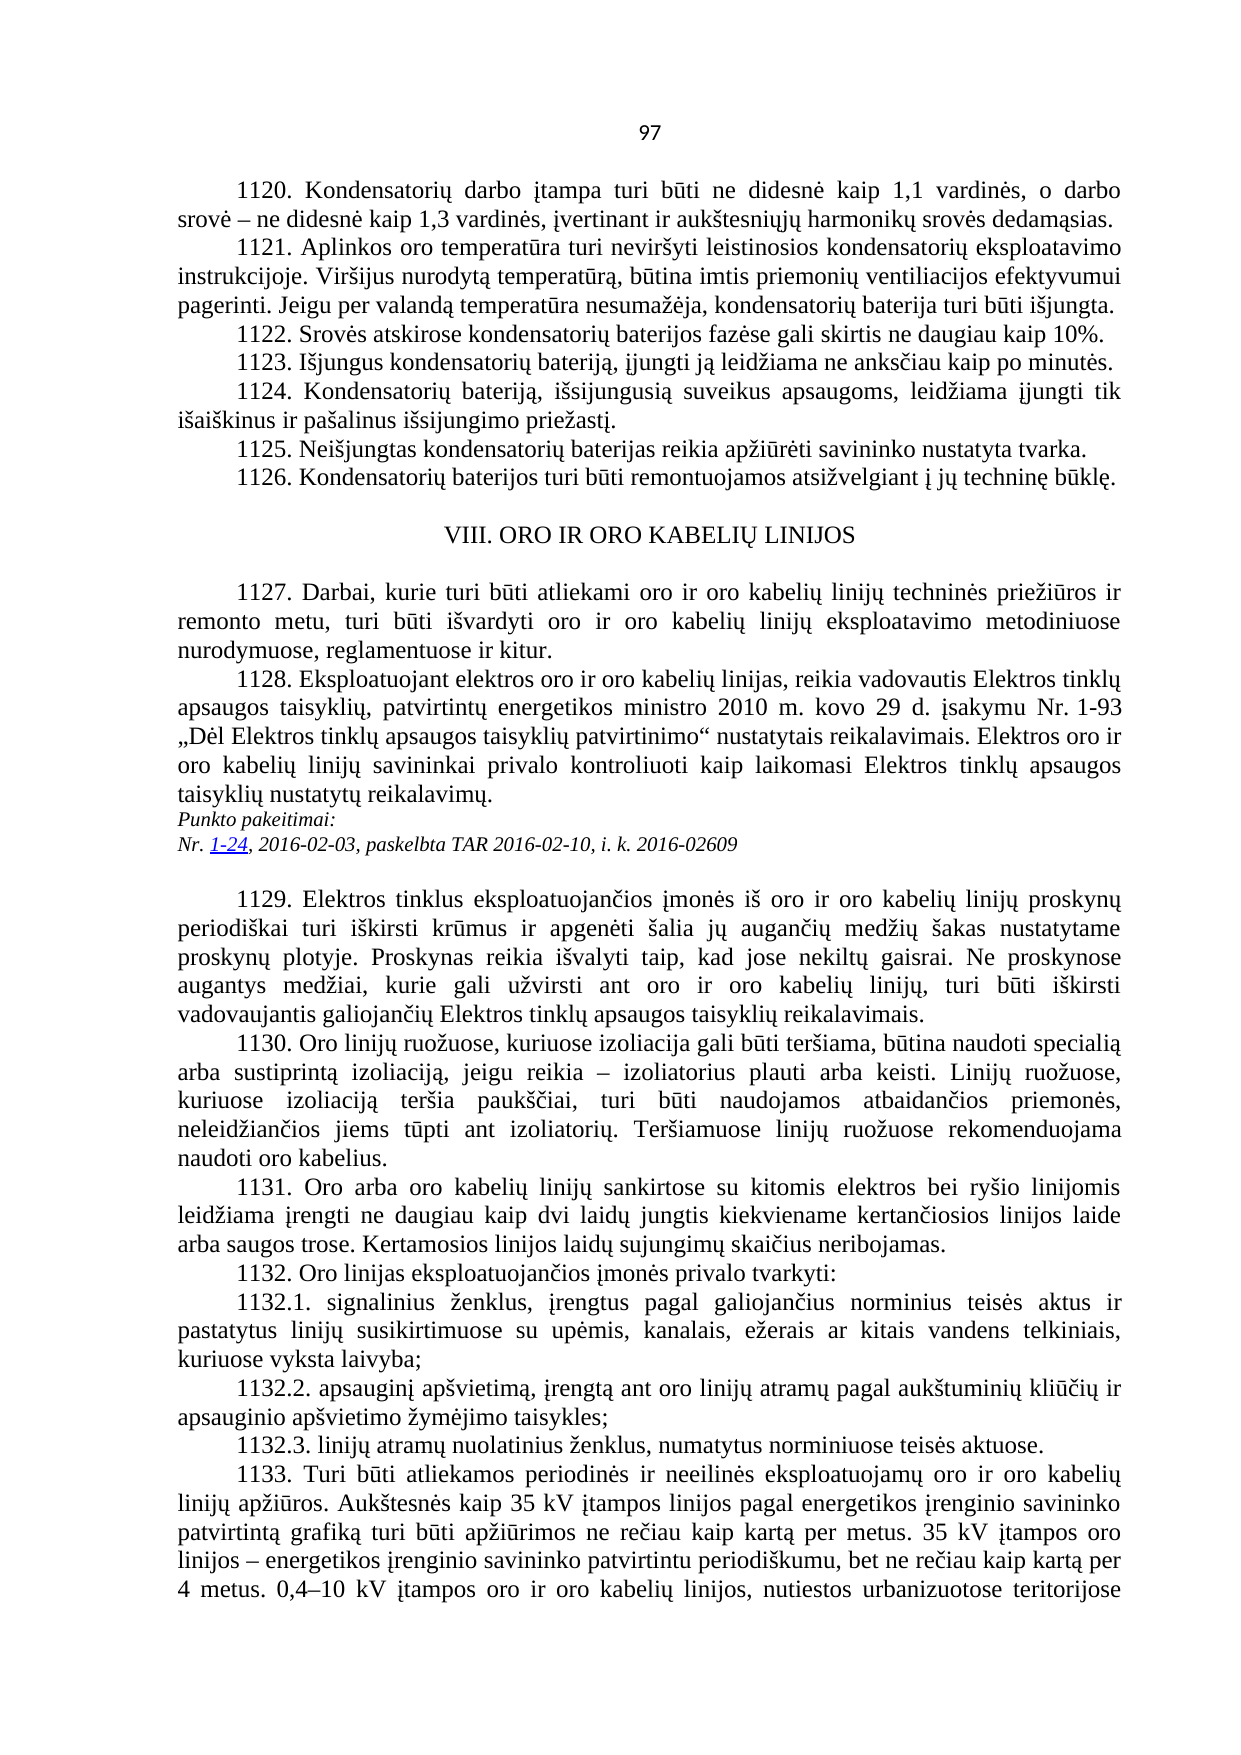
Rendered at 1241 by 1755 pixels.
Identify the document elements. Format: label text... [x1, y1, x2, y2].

text 1132.3. linijų atramų nuolatinius ženklus, numatytus norminiuose teisės aktuose. [177, 1431, 1122, 1459]
text 1126. Kondensatorių baterijos turi būti remontuojamos atsižvelgiant į jų techninę būklę. [177, 462, 1122, 491]
text Punkto pakeitimai: [177, 807, 1122, 831]
text 1127. Darbai, kurie turi būti atliekami oro ir oro kabelių linijų techninės priežiūros ir remonto metu, turi būti išvardyti oro ir oro kabelių linijų eksploatavimo metodiniuose nurodymuose, reglamentuose ir kitur. [177, 577, 1122, 664]
text 1131. Oro arba oro kabelių linijų sankirtose su kitomis elektros bei ryšio linijomis leidžiama įrengti ne daugiau kaip dvi laidų jungtis kiekviename kertančiosios linijos laide arba saugos trose. Kertamosios linijos laidų sujungimų skaičius neribojamas. [177, 1172, 1122, 1258]
text 1120. Kondensatorių darbo įtampa turi būti ne didesnė kaip 1,1 vardinės, o darbo srovė – ne didesnė kaip 1,3 vardinės, įvertinant ir aukštesniųjų harmonikų srovės dedamąsias. [177, 175, 1122, 232]
text 1132. Oro linijas eksploatuojančios įmonės privalo tvarkyti: [177, 1258, 1122, 1287]
text 1130. Oro linijų ruožuose, kuriuose izoliacija gali būti teršiama, būtina naudoti specialią arba sustiprintą izoliaciją, jeigu reikia – izoliatorius plauti arba keisti. Linijų ruožuose, kuriuose izoliaciją teršia paukščiai, turi būti naudojamos atbaidančios priemonės, neleidžiančios jiems tūpti ant izoliatorių. Teršiamuose linijų ruožuose rekomenduojama naudoti oro kabelius. [177, 1028, 1122, 1172]
text 1121. Aplinkos oro temperatūra turi neviršyti leistinosios kondensatorių eksploatavimo instrukcijoje. Viršijus nurodytą temperatūrą, būtina imtis priemonių ventiliacijos efektyvumui pagerinti. Jeigu per valandą temperatūra nesumažėja, kondensatorių baterija turi būti išjungta. [177, 232, 1122, 319]
text 1125. Neišjungtas kondensatorių baterijas reikia apžiūrėti savininko nustatyta tvarka. [177, 434, 1122, 462]
text 1124. Kondensatorių bateriją, išsijungusią suveikus apsaugoms, leidžiama įjungti tik išaiškinus ir pašalinus išsijungimo priežastį. [177, 376, 1122, 434]
text VIII. ORO IR ORO KABELIŲ LINIJOS [177, 520, 1122, 549]
text 1132.1. signalinius ženklus, įrengtus pagal galiojančius norminius teisės aktus ir pastatytus linijų susikirtimuose su upėmis, kanalais, ežerais ar kitais vandens telkiniais, kuriuose vyksta laivyba; [177, 1287, 1122, 1373]
text 1122. Srovės atskirose kondensatorių baterijos fazėse gali skirtis ne daugiau kaip 10%. [177, 319, 1122, 347]
text 1132.2. apsauginį apšvietimą, įrengtą ant oro linijų atramų pagal aukštuminių kliūčių ir apsauginio apšvietimo žymėjimo taisykles; [177, 1373, 1122, 1431]
text Nr. 1-24, 2016-02-03, paskelbta TAR 2016-02-10, i. k. 2016-02609 [177, 831, 1122, 856]
text 1129. Elektros tinklus eksploatuojančios įmonės iš oro ir oro kabelių linijų proskynų periodiškai turi iškirsti krūmus ir apgenėti šalia jų augančių medžių šakas nustatytame proskynų plotyje. Proskynas reikia išvalyti taip, kad jose nekiltų gaisrai. Ne proskynose augantys medžiai, kurie gali užvirsti ant oro ir oro kabelių linijų, turi būti iškirsti vadovaujantis galiojančių Elektros tinklų apsaugos taisyklių reikalavimais. [177, 884, 1122, 1028]
text 1128. Eksploatuojant elektros oro ir oro kabelių linijas, reikia vadovautis Elektros tinklų apsaugos taisyklių, patvirtintų energetikos ministro 2010 m. kovo 29 d. įsakymu Nr. 1-93 „Dėl Elektros tinklų apsaugos taisyklių patvirtinimo“ nustatytais reikalavimais. Elektros oro ir oro kabelių linijų savininkai privalo kontroliuoti kaip laikomasi Elektros tinklų apsaugos taisyklių nustatytų reikalavimų. [177, 664, 1122, 807]
text 1123. Išjungus kondensatorių bateriją, įjungti ją leidžiama ne anksčiau kaip po minutės. [177, 347, 1122, 376]
text 1133. Turi būti atliekamos periodinės ir neeilinės eksploatuojamų oro ir oro kabelių linijų apžiūros. Aukštesnės kaip 35 kV įtampos linijos pagal energetikos įrenginio savininko patvirtintą grafiką turi būti apžiūrimos ne rečiau kaip kartą per metus. 35 kV įtampos oro linijos – energetikos įrenginio savininko patvirtintu periodiškumu, bet ne rečiau kaip kartą per 4 metus. 0,4–10 kV įtampos oro ir oro kabelių linijos, nutiestos urbanizuotose teritorijose [177, 1459, 1122, 1603]
